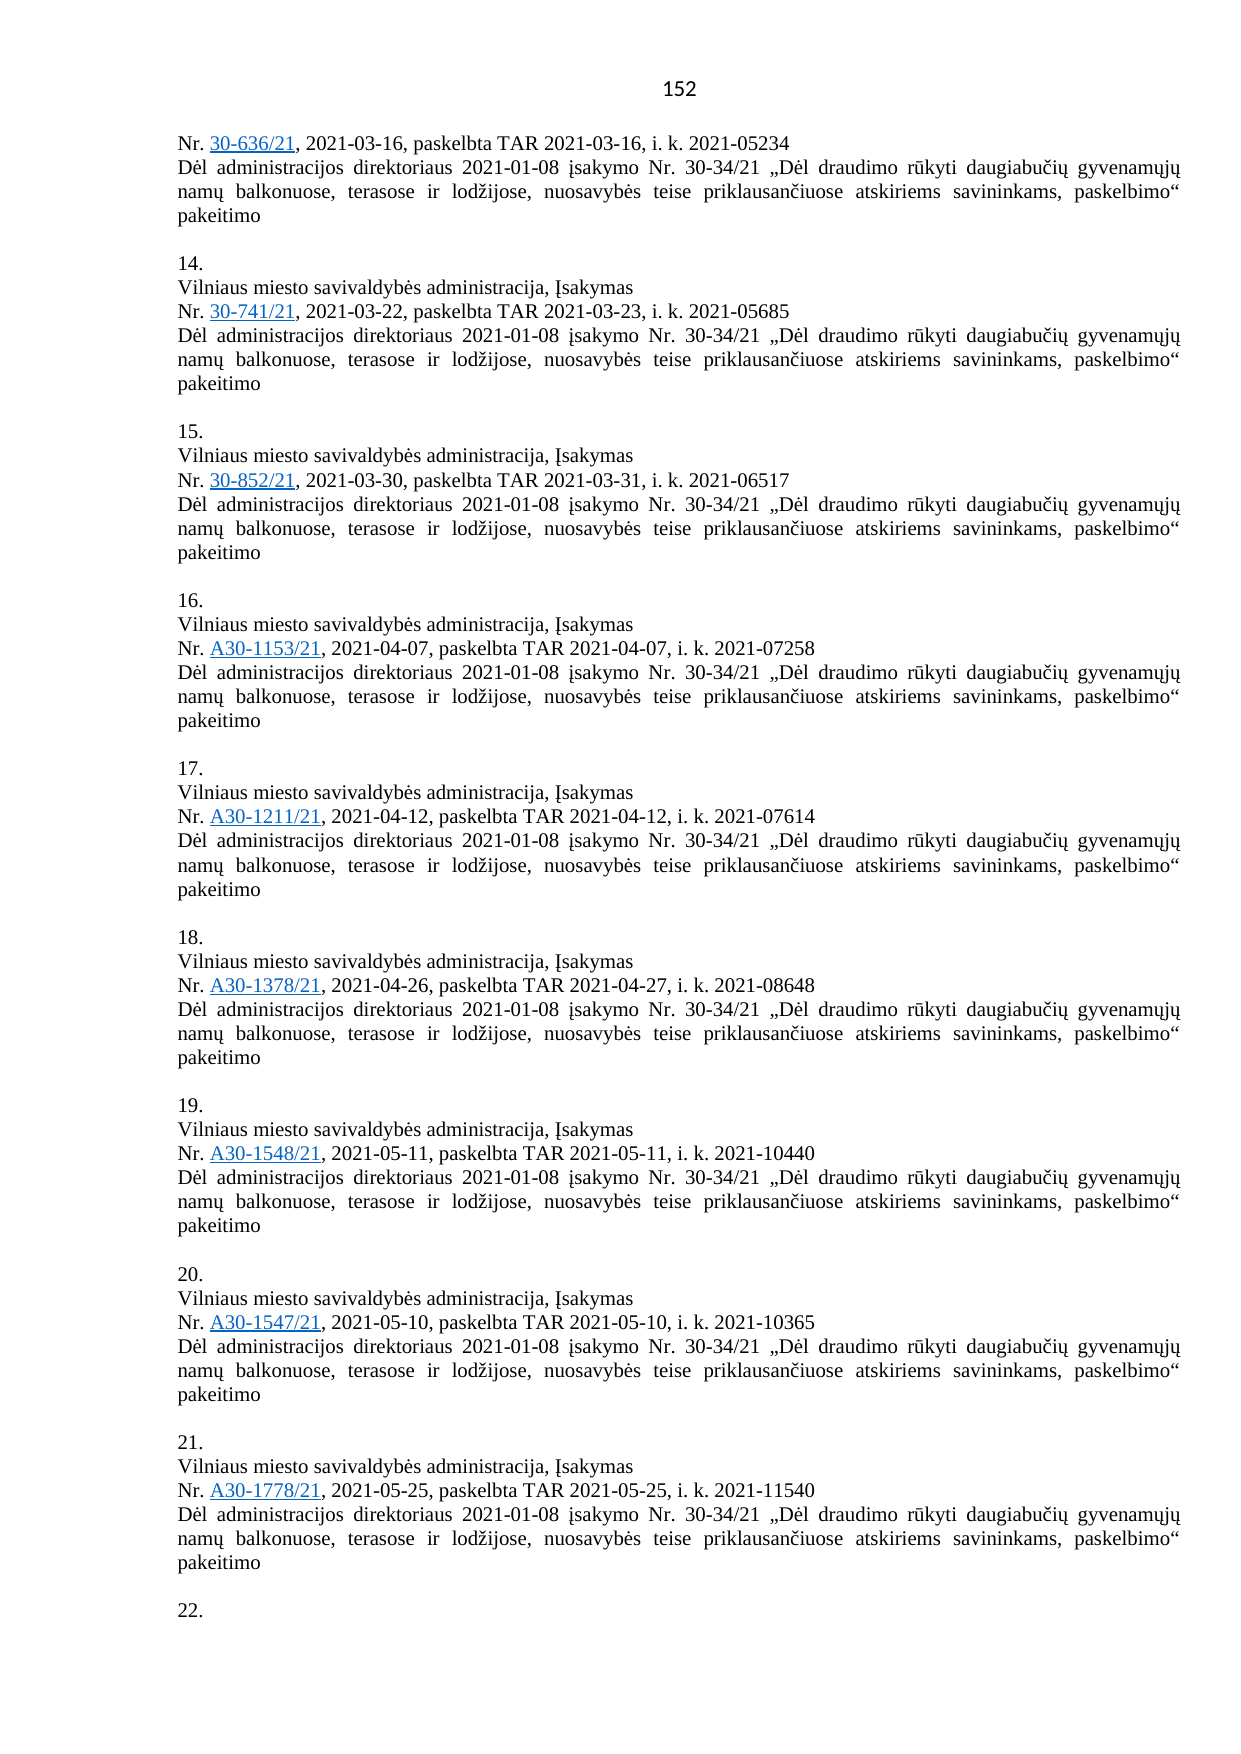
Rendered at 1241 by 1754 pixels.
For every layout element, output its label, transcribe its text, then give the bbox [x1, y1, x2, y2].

text Dėl administracijos direktoriaus 2021-01-08 įsakymo Nr. 30-34/21 „Dėl draudimo rūkyti daugiabučių gyvenamųjų namų balkonuose, terasose ir lodžijose, nuosavybės teise priklausančiuose atskiriems savininkams, paskelbimo“ pakeitimo [177, 1502, 1181, 1574]
text Nr. 30-636/21, 2021-03-16, paskelbta TAR 2021-03-16, i. k. 2021-05234 [177, 131, 1181, 155]
text Nr. A30-1153/21, 2021-04-07, paskelbta TAR 2021-04-07, i. k. 2021-07258 [177, 636, 1181, 660]
text 14. [177, 251, 1181, 275]
text Vilniaus miesto savivaldybės administracija, Įsakymas [177, 612, 1181, 636]
text Nr. A30-1547/21, 2021-05-10, paskelbta TAR 2021-05-10, i. k. 2021-10365 [177, 1310, 1181, 1334]
text Nr. 30-852/21, 2021-03-30, paskelbta TAR 2021-03-31, i. k. 2021-06517 [177, 467, 1181, 492]
text Nr. A30-1211/21, 2021-04-12, paskelbta TAR 2021-04-12, i. k. 2021-07614 [177, 804, 1181, 828]
text Dėl administracijos direktoriaus 2021-01-08 įsakymo Nr. 30-34/21 „Dėl draudimo rūkyti daugiabučių gyvenamųjų namų balkonuose, terasose ir lodžijose, nuosavybės teise priklausančiuose atskiriems savininkams, paskelbimo“ pakeitimo [177, 1334, 1181, 1406]
text 19. [177, 1093, 1181, 1117]
text 16. [177, 588, 1181, 612]
text Vilniaus miesto savivaldybės administracija, Įsakymas [177, 949, 1181, 973]
text Dėl administracijos direktoriaus 2021-01-08 įsakymo Nr. 30-34/21 „Dėl draudimo rūkyti daugiabučių gyvenamųjų namų balkonuose, terasose ir lodžijose, nuosavybės teise priklausančiuose atskiriems savininkams, paskelbimo“ pakeitimo [177, 155, 1181, 227]
text 15. [177, 419, 1181, 443]
text Nr. A30-1778/21, 2021-05-25, paskelbta TAR 2021-05-25, i. k. 2021-11540 [177, 1478, 1181, 1502]
text Vilniaus miesto savivaldybės administracija, Įsakymas [177, 780, 1181, 804]
text 22. [177, 1598, 1181, 1622]
text Vilniaus miesto savivaldybės administracija, Įsakymas [177, 1454, 1181, 1478]
text Dėl administracijos direktoriaus 2021-01-08 įsakymo Nr. 30-34/21 „Dėl draudimo rūkyti daugiabučių gyvenamųjų namų balkonuose, terasose ir lodžijose, nuosavybės teise priklausančiuose atskiriems savininkams, paskelbimo“ pakeitimo [177, 492, 1181, 564]
text Nr. A30-1548/21, 2021-05-11, paskelbta TAR 2021-05-11, i. k. 2021-10440 [177, 1141, 1181, 1165]
text Dėl administracijos direktoriaus 2021-01-08 įsakymo Nr. 30-34/21 „Dėl draudimo rūkyti daugiabučių gyvenamųjų namų balkonuose, terasose ir lodžijose, nuosavybės teise priklausančiuose atskiriems savininkams, paskelbimo“ pakeitimo [177, 323, 1181, 395]
text Dėl administracijos direktoriaus 2021-01-08 įsakymo Nr. 30-34/21 „Dėl draudimo rūkyti daugiabučių gyvenamųjų namų balkonuose, terasose ir lodžijose, nuosavybės teise priklausančiuose atskiriems savininkams, paskelbimo“ pakeitimo [177, 660, 1181, 732]
text 21. [177, 1430, 1181, 1454]
text Dėl administracijos direktoriaus 2021-01-08 įsakymo Nr. 30-34/21 „Dėl draudimo rūkyti daugiabučių gyvenamųjų namų balkonuose, terasose ir lodžijose, nuosavybės teise priklausančiuose atskiriems savininkams, paskelbimo“ pakeitimo [177, 997, 1181, 1069]
text Vilniaus miesto savivaldybės administracija, Įsakymas [177, 275, 1181, 299]
text Vilniaus miesto savivaldybės administracija, Įsakymas [177, 1117, 1181, 1141]
text Vilniaus miesto savivaldybės administracija, Įsakymas [177, 1286, 1181, 1310]
text 17. [177, 756, 1181, 780]
text Nr. 30-741/21, 2021-03-22, paskelbta TAR 2021-03-23, i. k. 2021-05685 [177, 299, 1181, 323]
text Vilniaus miesto savivaldybės administracija, Įsakymas [177, 443, 1181, 467]
text 18. [177, 925, 1181, 949]
text Dėl administracijos direktoriaus 2021-01-08 įsakymo Nr. 30-34/21 „Dėl draudimo rūkyti daugiabučių gyvenamųjų namų balkonuose, terasose ir lodžijose, nuosavybės teise priklausančiuose atskiriems savininkams, paskelbimo“ pakeitimo [177, 1165, 1181, 1237]
text 20. [177, 1262, 1181, 1286]
text Dėl administracijos direktoriaus 2021-01-08 įsakymo Nr. 30-34/21 „Dėl draudimo rūkyti daugiabučių gyvenamųjų namų balkonuose, terasose ir lodžijose, nuosavybės teise priklausančiuose atskiriems savininkams, paskelbimo“ pakeitimo [177, 828, 1181, 901]
text Nr. A30-1378/21, 2021-04-26, paskelbta TAR 2021-04-27, i. k. 2021-08648 [177, 973, 1181, 997]
